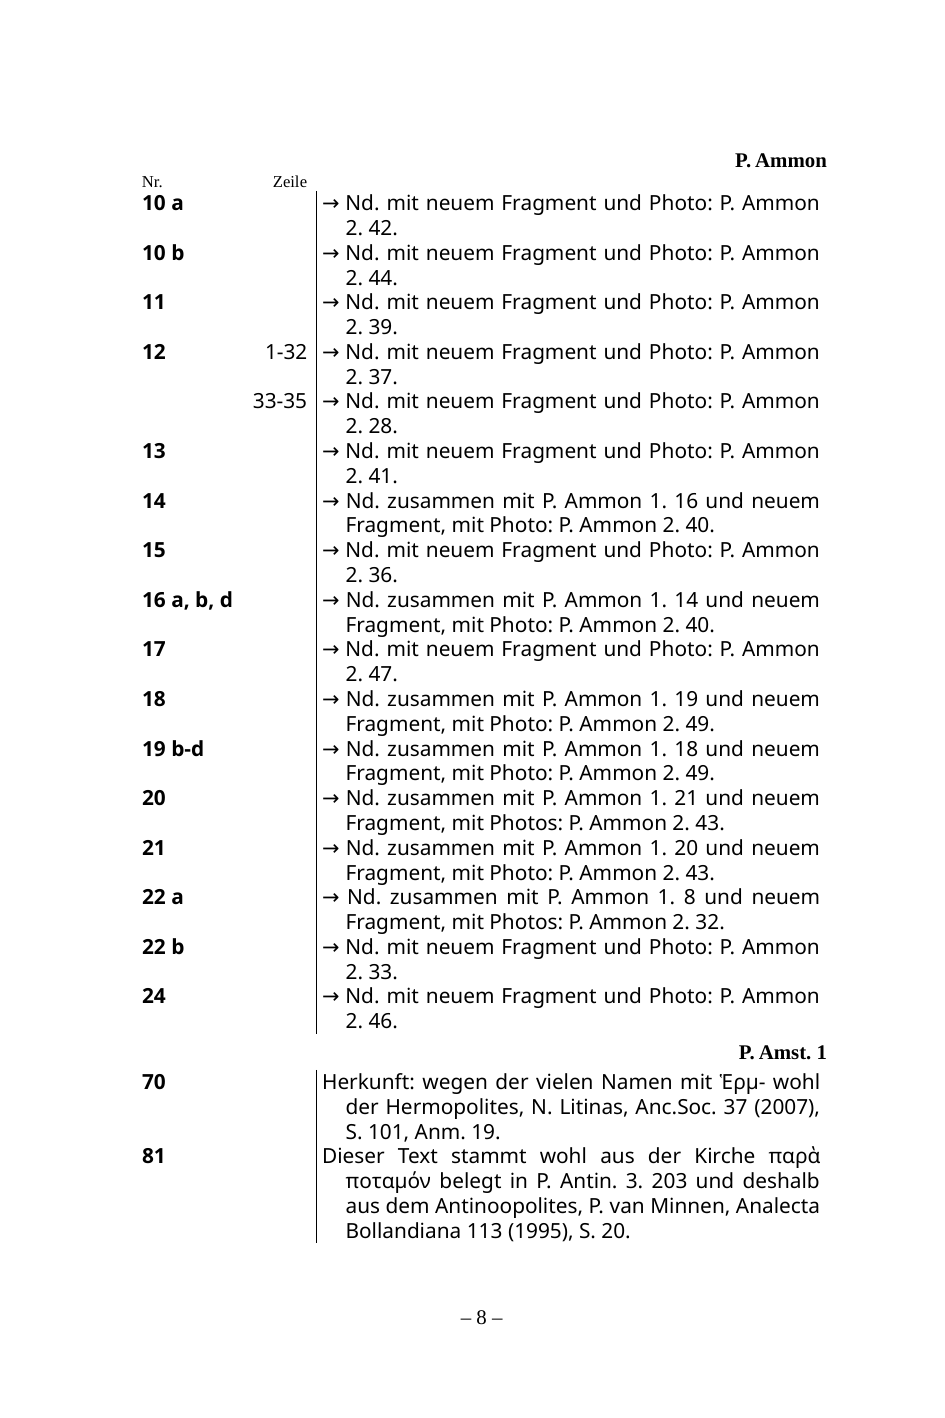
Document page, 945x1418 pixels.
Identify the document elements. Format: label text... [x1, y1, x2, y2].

table_header 70 [136, 1070, 316, 1144]
table_cell 11 [136, 290, 316, 339]
table_cell → Nd. zusammen mit P. Ammon 1. 14 und neuem Fragment, mit Photo: P. Ammon 2. 40. [317, 588, 827, 637]
table_cell 14 [136, 488, 316, 538]
table_cell → Nd. mit neuem Fragment und Photo: P. Ammon 2. 46. [317, 984, 827, 1034]
table_cell 19 b-d [136, 736, 316, 786]
table_cell → Nd. mit neuem Fragment und Photo: P. Ammon 2. 44. [317, 240, 827, 290]
table_cell 13 [136, 439, 316, 488]
table_cell 16 a, b, d [136, 588, 316, 637]
table_cell → Nd. zusammen mit P. Ammon 1. 20 und neuem Fragment, mit Photo: P. Ammon 2. 43. [317, 835, 827, 885]
table_cell → Nd. zusammen mit P. Ammon 1. 16 und neuem Fragment, mit Photo: P. Ammon 2. 40. [317, 488, 827, 538]
table_cell 81 [136, 1144, 316, 1243]
table_cell → Nd. zusammen mit P. Ammon 1. 18 und neuem Fragment, mit Photo: P. Ammon 2. 49. [317, 736, 827, 786]
table_cell 20 [136, 786, 316, 835]
table_cell 1-32 [224, 340, 316, 389]
table_cell 21 [136, 835, 316, 885]
table_header Herkunft: wegen der vielen Namen mit Ἑρμ- wohl der Hermopolites, N. Litinas, Anc.Soc. 37 (2007), S. 101, Anm. 19. [317, 1070, 827, 1144]
table_cell → Nd. mit neuem Fragment und Photo: P. Ammon 2. 39. [317, 290, 827, 339]
table_cell 22 a [136, 885, 316, 934]
table_cell 24 [136, 984, 316, 1034]
table_cell → Nd. mit neuem Fragment und Photo: P. Ammon 2. 28. [317, 389, 827, 439]
table_cell 10 b [136, 240, 316, 290]
table_cell Dieser Text stammt wohl aus der Kirche παρὰ ποταμόν belegt in P. Antin. 3. 203 und deshalb aus dem Antinoopolites, P. van Minnen, Analecta Bollandiana 113 (1995), S. 20. [317, 1144, 827, 1243]
table_cell → Nd. mit neuem Fragment und Photo: P. Ammon 2. 41. [317, 439, 827, 488]
table_cell 22 b [136, 935, 316, 984]
table_cell → Nd. mit neuem Fragment und Photo: P. Ammon 2. 36. [317, 538, 827, 587]
table_cell 17 [136, 637, 316, 687]
table_cell → Nd. mit neuem Fragment und Photo: P. Ammon 2. 37. [317, 340, 827, 389]
table_cell → Nd. mit neuem Fragment und Photo: P. Ammon 2. 47. [317, 637, 827, 687]
table_cell 18 [136, 687, 316, 736]
table_cell → Nd. zusammen mit P. Ammon 1. 8 und neuem Fragment, mit Photos: P. Ammon 2. 32. [317, 885, 827, 934]
table_cell → Nd. mit neuem Fragment und Photo: P. Ammon 2. 33. [317, 935, 827, 984]
table_cell → Nd. zusammen mit P. Ammon 1. 21 und neuem Fragment, mit Photos: P. Ammon 2. 43. [317, 786, 827, 835]
table_cell → Nd. mit neuem Fragment und Photo: P. Ammon 2. 42. [317, 191, 827, 240]
table_cell 10 a [136, 191, 316, 240]
table_cell 15 [136, 538, 316, 587]
table_cell [136, 389, 224, 439]
table_cell → Nd. zusammen mit P. Ammon 1. 19 und neuem Fragment, mit Photo: P. Ammon 2. 49. [317, 687, 827, 736]
table_cell 12 [136, 340, 224, 389]
subtitle P. Amst. 1 [136, 1040, 827, 1064]
table_cell 33-35 [224, 389, 316, 439]
